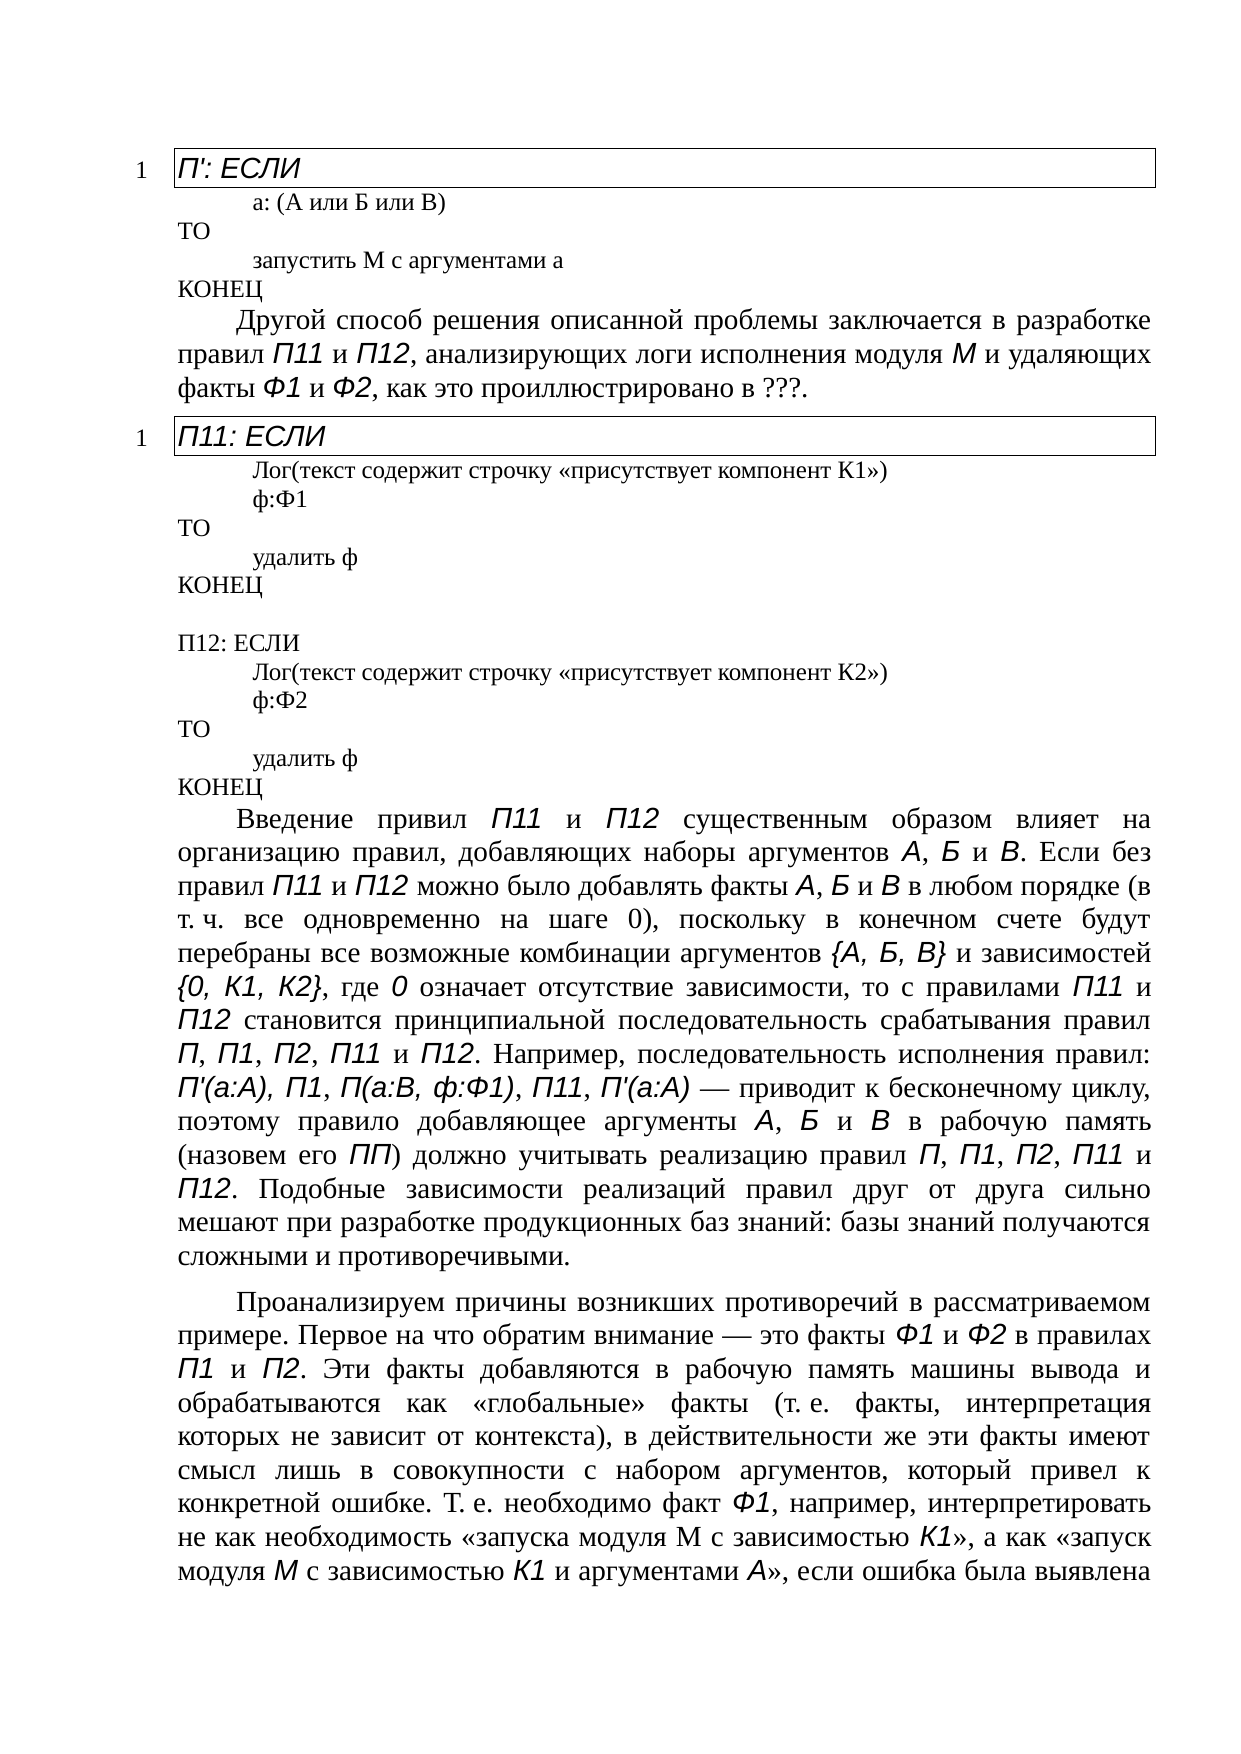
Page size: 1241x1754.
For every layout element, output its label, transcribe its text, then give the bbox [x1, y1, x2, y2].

text удалить ф [177, 542, 1152, 571]
text Лог(текст содержит строчку «присутствует компонент К2») [177, 657, 1152, 686]
text П11: ЕСЛИ [175, 417, 1155, 455]
text КОНЕЦ [177, 274, 1152, 302]
text П12: ЕСЛИ [177, 628, 1152, 657]
text Проанализируем причины возникших противоречий в рассматриваемом примере. Первое на что обратим внимание — это факты Ф1 и Ф2 в правилах П1 и П2. Эти факты добавляются в рабочую память машины вывода и обрабатываются как «глобальные» факты (т. е. факты, интерпретация которых не зависит от контекста), в действительности же эти факты имеют смысл лишь в совокупности с набором аргументов, который привел к конкретной ошибке. Т. е. необходимо факт Ф1, например, интерпретировать не как необходимость «запуска модуля М с зависимостью К1», а как «запуск модуля М с зависимостью К1 и аргументами А», если ошибка была выявлена [177, 1284, 1152, 1586]
text Другой способ решения описанной проблемы заключается в разработке правил П11 и П12, анализирующих логи исполнения модуля М и удаляющих факты Ф1 и Ф2, как это проиллюстрировано в ???. [177, 302, 1152, 403]
text удалить ф [177, 743, 1152, 772]
text а: (А или Б или В) [177, 188, 1152, 216]
text ТО [177, 714, 1152, 743]
text запустить М с аргументами а [177, 245, 1152, 274]
text Лог(текст содержит строчку «присутствует компонент К1») [177, 456, 1152, 484]
text П': ЕСЛИ [175, 149, 1155, 187]
text ТО [177, 216, 1152, 245]
text КОНЕЦ [177, 571, 1152, 599]
text КОНЕЦ [177, 772, 1152, 801]
text ТО [177, 513, 1152, 542]
text Введение привил П11 и П12 существенным образом влияет на организацию правил, добавляющих наборы аргументов А, Б и В. Если без правил П11 и П12 можно было добавлять факты А, Б и В в любом порядке (в т. ч. все одновременно на шаге 0), поскольку в конечном счете будут перебраны все возможные комбинации аргументов {А, Б, В} и зависимостей {0, К1, К2}, где 0 означает отсутствие зависимости, то с правилами П11 и П12 становится принципиальной последовательность срабатывания правил П, П1, П2, П11 и П12. Например, последовательность исполнения правил: П'(а:А), П1, П(а:В, ф:Ф1), П11, П'(а:А) — приводит к бесконечному циклу, поэтому правило добавляющее аргументы А, Б и В в рабочую память (назовем его ПП) должно учитывать реализацию правил П, П1, П2, П11 и П12. Подобные зависимости реализаций правил друг от друга сильно мешают при разработке продукционных баз знаний: базы знаний получаются сложными и противоречивыми. [177, 801, 1152, 1271]
text ф:Ф1 [177, 484, 1152, 513]
text ф:Ф2 [177, 686, 1152, 714]
